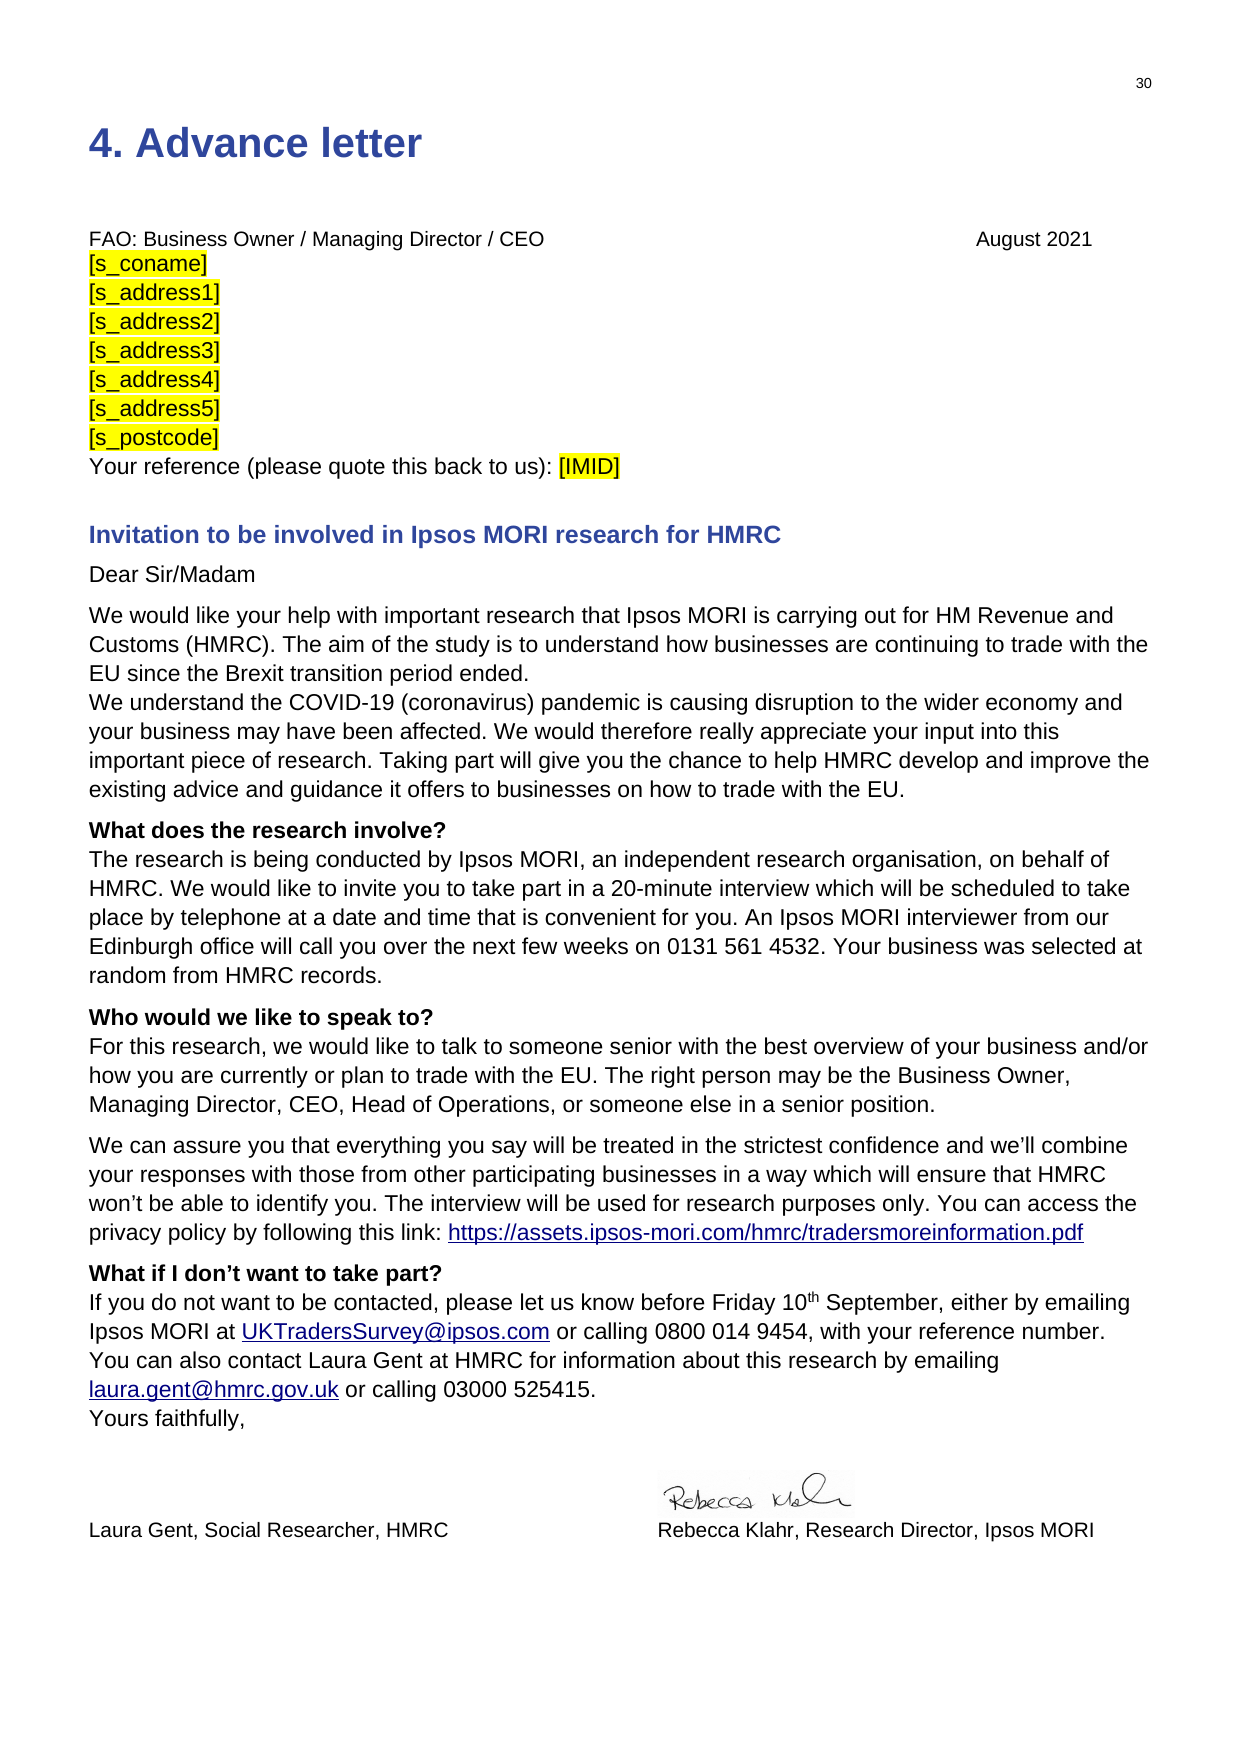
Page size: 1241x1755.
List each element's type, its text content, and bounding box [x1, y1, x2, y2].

list We would like your help with important research that Ipsos MORI is carrying out for HM Revenue and Customs (HMRC). The aim of the study is to understand how businesses are continuing to trade with the EU since the Brexit transition period ended. [89, 602, 1152, 687]
subtitle 4. Advance letter [89, 118, 1152, 166]
list If you do not want to be contacted, please let us know before Friday 10th September, either by emailing Ipsos MORI at UKTradersSurvey@ipsos.com or calling 0800 014 9454, with your reference number. You can also contact Laura Gent at HMRC for information about this research by emailing laura.gent@hmrc.gov.uk or calling 03000 525415. [89, 1289, 1152, 1403]
table_cell Rebecca Klahr, Research Director, Ipsos MORI [657, 1518, 1120, 1542]
list Who would we like to speak to? [89, 1004, 1152, 1030]
list [s_coname] [s_address1] [s_address2] [s_address3] [89, 250, 1152, 364]
text FAO: Business Owner / Managing Director / CEO August 2021 [89, 226, 1152, 250]
list [s_address4] [89, 366, 1152, 393]
list We can assure you that everything you say will be treated in the strictest confidence and we’ll combine your responses with those from other participating businesses in a way which will ensure that HMRC won’t be able to identify you. The interview will be used for research purposes only. You can access the privacy policy by following this link: https://assets.ipsos-mori.com/hmrc/tradersmoreinformation.pdf [89, 1132, 1152, 1245]
list We understand the COVID-19 (coronavirus) pandemic is causing disruption to the wider economy and your business may have been affected. We would therefore really appreciate your input into this important piece of research. Taking part will give you the chance to help HMRC develop and improve the existing advice and guidance it offers to businesses on how to trade with the EU. [89, 689, 1152, 802]
list For this research, we would like to talk to someone senior with the best overview of your business and/or how you are currently or plan to trade with the EU. The right person may be the Business Owner, Managing Director, CEO, Head of Operations, or someone else in a senior position. [89, 1033, 1152, 1117]
list What does the research involve? [89, 817, 1152, 844]
table_header [657, 1447, 1120, 1518]
table_cell Laura Gent, Social Researcher, HMRC [89, 1518, 657, 1542]
list Dear Sir/Madam [89, 561, 1152, 587]
list The research is being conducted by Ipsos MORI, an independent research organisation, on behalf of HMRC. We would like to invite you to take part in a 20-minute interview which will be scheduled to take place by telephone at a date and time that is convenient for you. An Ipsos MORI interviewer from our Edinburgh office will call you over the next few weeks on 0131 561 4532. Your business was selected at random from HMRC records. [89, 846, 1152, 989]
list Yours faithfully, [89, 1405, 1152, 1432]
subtitle Invitation to be involved in Ipsos MORI research for HMRC [89, 519, 1152, 548]
list Your reference (please quote this back to us): [IMID] [89, 453, 1152, 479]
list What if I don’t want to take part? [89, 1260, 1152, 1287]
table_header [89, 1447, 657, 1518]
list [s_address5] [s_postcode] [89, 395, 1152, 451]
